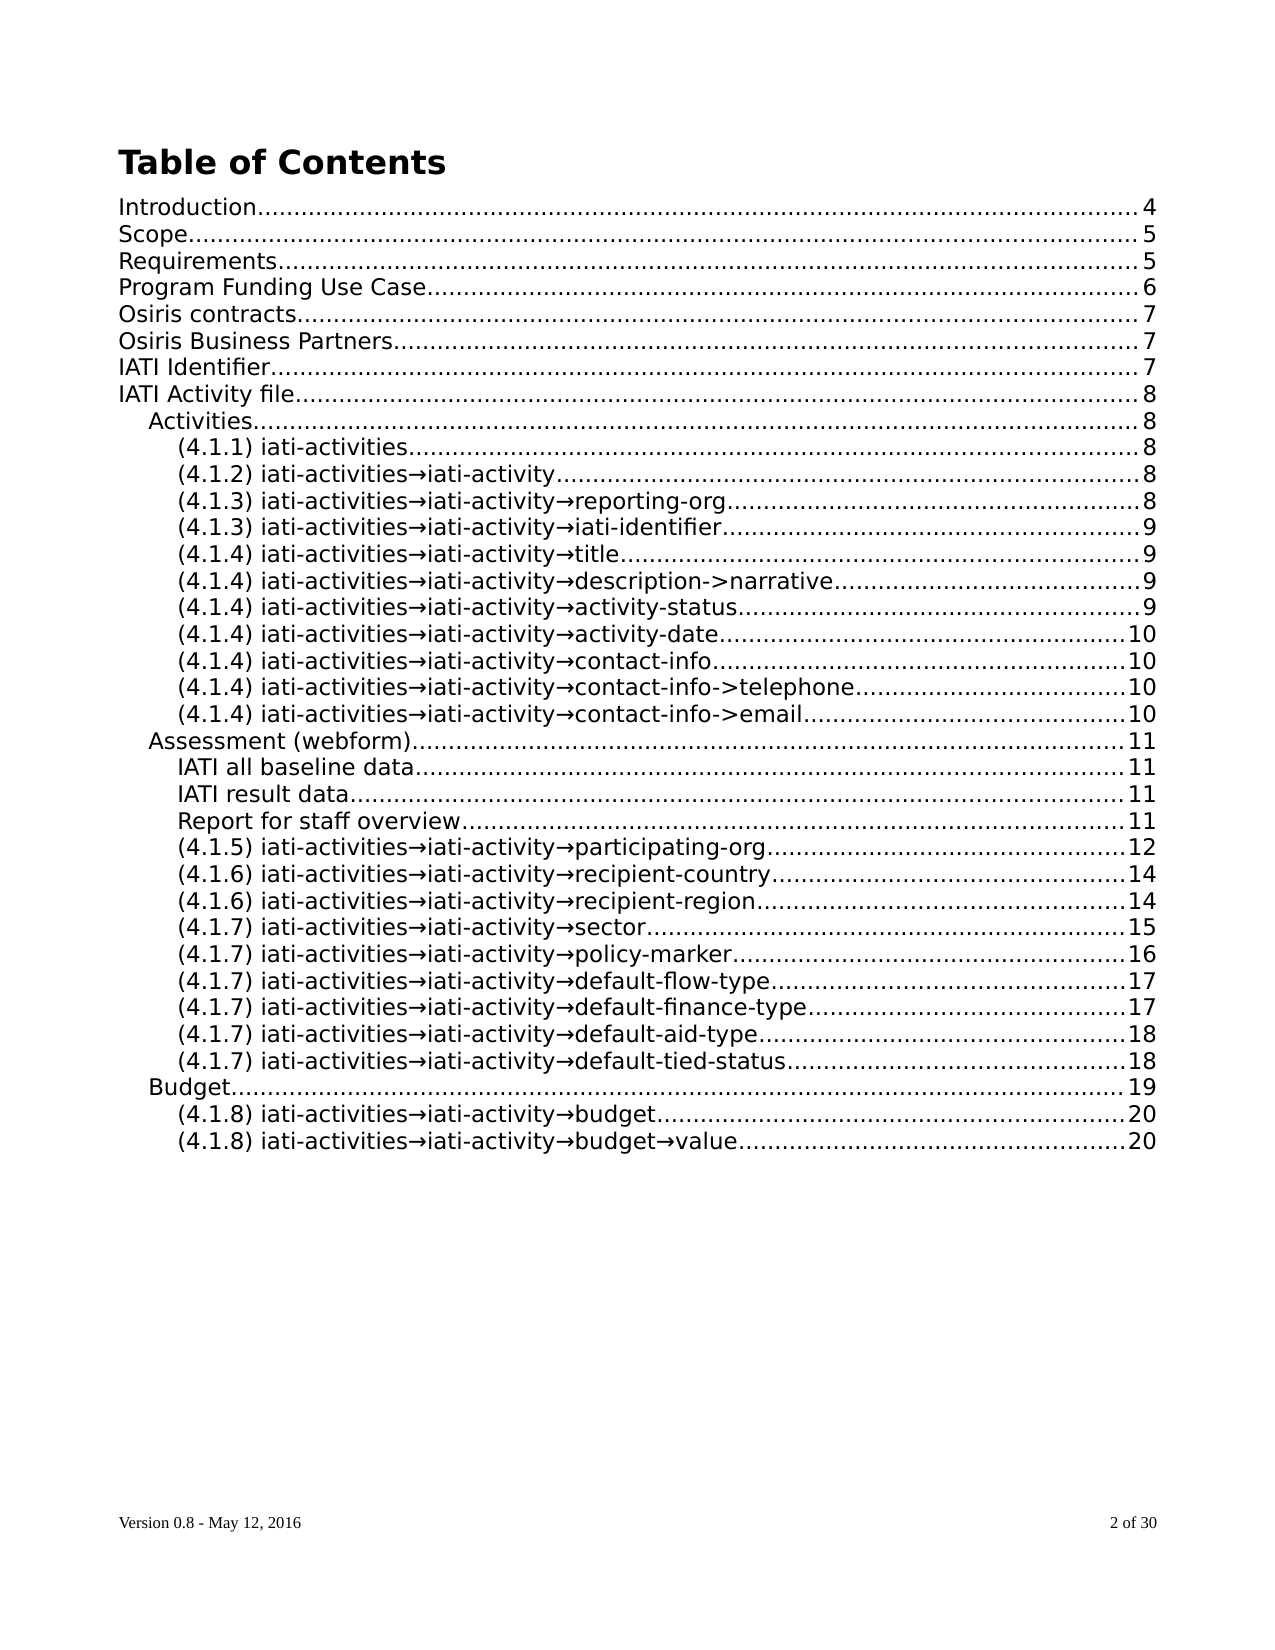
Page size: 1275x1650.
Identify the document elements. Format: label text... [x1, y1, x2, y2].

text (4.1.7) iati-activities→iati-activity→default-tied-status 18 [177, 1048, 1157, 1074]
text (4.1.4) iati-activities→iati-activity→contact-info 10 [177, 648, 1157, 674]
text Requirements 5 [118, 248, 1157, 274]
text Osiris Business Partners 7 [118, 328, 1157, 354]
text (4.1.4) iati-activities→iati-activity→description->narrative 9 [177, 568, 1157, 594]
text Budget 19 [148, 1074, 1157, 1101]
text (4.1.4) iati-activities→iati-activity→activity-status 9 [177, 594, 1157, 621]
text (4.1.8) iati-activities→iati-activity→budget→value 20 [177, 1128, 1157, 1154]
text (4.1.2) iati-activities→iati-activity 8 [177, 461, 1157, 488]
text IATI result data 11 [177, 781, 1157, 808]
text Introduction 4 [118, 194, 1157, 221]
text IATI Activity file 8 [118, 381, 1157, 408]
text Osiris contracts 7 [118, 301, 1157, 328]
text (4.1.7) iati-activities→iati-activity→default-aid-type 18 [177, 1021, 1157, 1048]
text Scope 5 [118, 221, 1157, 248]
text (4.1.8) iati-activities→iati-activity→budget 20 [177, 1101, 1157, 1128]
text (4.1.7) iati-activities→iati-activity→sector 15 [177, 914, 1157, 941]
text IATI Identifier 7 [118, 354, 1157, 381]
subtitle Table of Contents [118, 143, 1157, 182]
text (4.1.7) iati-activities→iati-activity→default-flow-type 17 [177, 968, 1157, 994]
text (4.1.4) iati-activities→iati-activity→contact-info->email 10 [177, 701, 1157, 728]
text (4.1.1) iati-activities 8 [177, 434, 1157, 461]
text (4.1.5) iati-activities→iati-activity→participating-org 12 [177, 834, 1157, 861]
text (4.1.3) iati-activities→iati-activity→reporting-org 8 [177, 488, 1157, 514]
text (4.1.4) iati-activities→iati-activity→title 9 [177, 541, 1157, 568]
text Assessment (webform) 11 [148, 728, 1157, 754]
text Report for staff overview 11 [177, 808, 1157, 834]
text (4.1.6) iati-activities→iati-activity→recipient-region 14 [177, 888, 1157, 914]
text Activities 8 [148, 408, 1157, 434]
text Program Funding Use Case 6 [118, 274, 1157, 301]
text (4.1.4) iati-activities→iati-activity→contact-info->telephone 10 [177, 674, 1157, 701]
text IATI all baseline data 11 [177, 754, 1157, 781]
text (4.1.7) iati-activities→iati-activity→default-finance-type 17 [177, 994, 1157, 1021]
text (4.1.6) iati-activities→iati-activity→recipient-country 14 [177, 861, 1157, 888]
text (4.1.4) iati-activities→iati-activity→activity-date 10 [177, 621, 1157, 648]
text (4.1.3) iati-activities→iati-activity→iati-identifier 9 [177, 514, 1157, 541]
text (4.1.7) iati-activities→iati-activity→policy-marker 16 [177, 941, 1157, 968]
